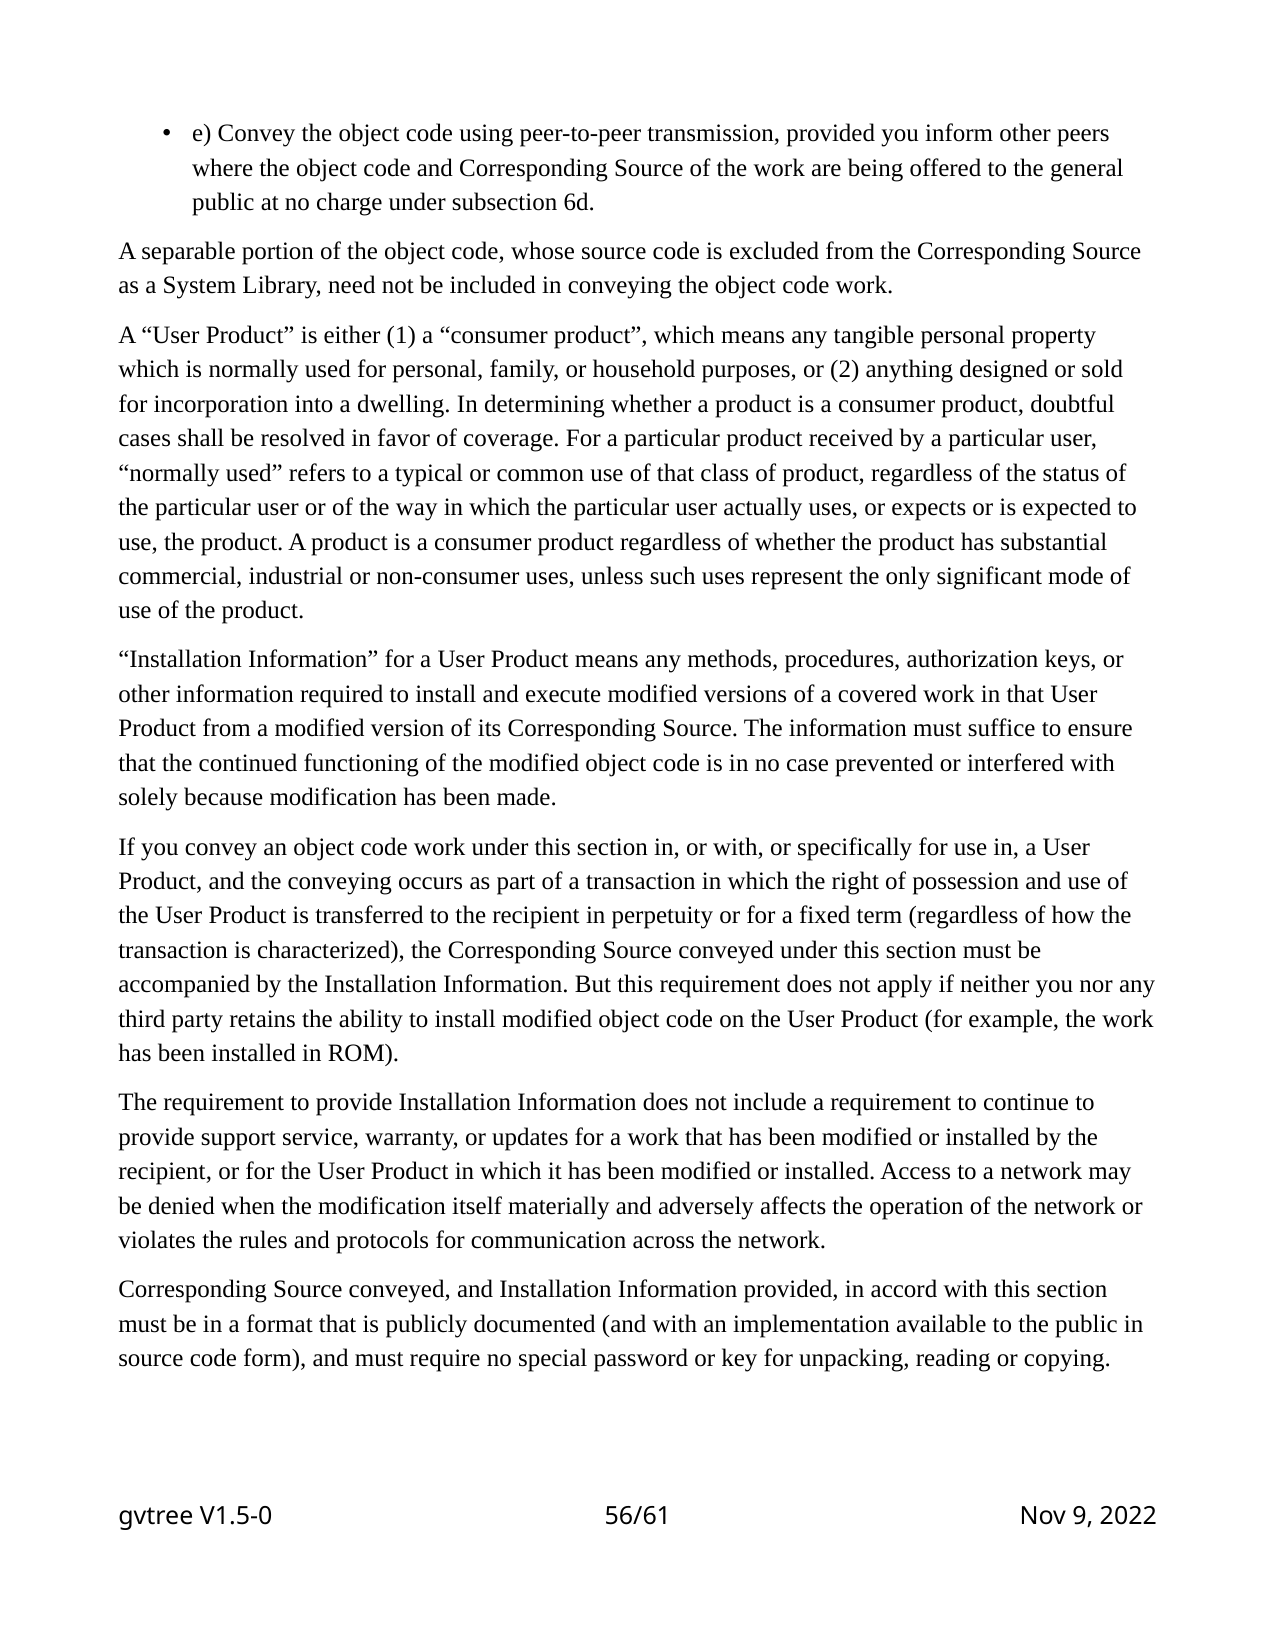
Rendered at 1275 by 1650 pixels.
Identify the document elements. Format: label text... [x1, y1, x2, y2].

text “Installation Information” for a User Product means any methods, procedures, authorization keys, or other information required to install and execute modified versions of a covered work in that User Product from a modified version of its Corresponding Source. The information must suffice to ensure that the continued functioning of the modified object code is in no case prevented or interfered with solely because modification has been made. [118, 644, 1157, 811]
text Corresponding Source conveyed, and Installation Information provided, in accord with this section must be in a format that is publicly documented (and with an implementation available to the public in source code form), and must require no special password or key for unpacking, reading or copying. [118, 1274, 1157, 1372]
text The requirement to provide Installation Information does not include a requirement to continue to provide support service, warranty, or updates for a work that has been modified or installed by the recipient, or for the User Product in which it has been modified or installed. Access to a network may be denied when the modification itself materially and adversely affects the operation of the network or violates the rules and protocols for communication across the network. [118, 1087, 1157, 1254]
list e) Convey the object code using peer-to-peer transmission, provided you inform other peers where the object code and Corresponding Source of the work are being offered to the general public at no charge under subsection 6d. [162, 118, 1157, 216]
text A “User Product” is either (1) a “consumer product”, which means any tangible personal property which is normally used for personal, family, or household purposes, or (2) anything designed or sold for incorporation into a dwelling. In determining whether a product is a consumer product, doubtful cases shall be resolved in favor of coverage. For a particular product received by a particular user, “normally used” refers to a typical or common use of that class of product, regardless of the status of the particular user or of the way in which the particular user actually uses, or expects or is expected to use, the product. A product is a consumer product regardless of whether the product has substantial commercial, industrial or non-consumer uses, unless such uses represent the only significant mode of use of the product. [118, 320, 1157, 624]
text If you convey an object code work under this section in, or with, or specifically for use in, a User Product, and the conveying occurs as part of a transaction in which the right of possession and use of the User Product is transferred to the recipient in perpetuity or for a fixed term (regardless of how the transaction is characterized), the Corresponding Source conveyed under this section must be accompanied by the Installation Information. But this requirement does not apply if neither you nor any third party retains the ability to install modified object code on the User Product (for example, the work has been installed in ROM). [118, 832, 1157, 1067]
text A separable portion of the object code, whose source code is excluded from the Corresponding Source as a System Library, need not be included in conveying the object code work. [118, 236, 1157, 299]
